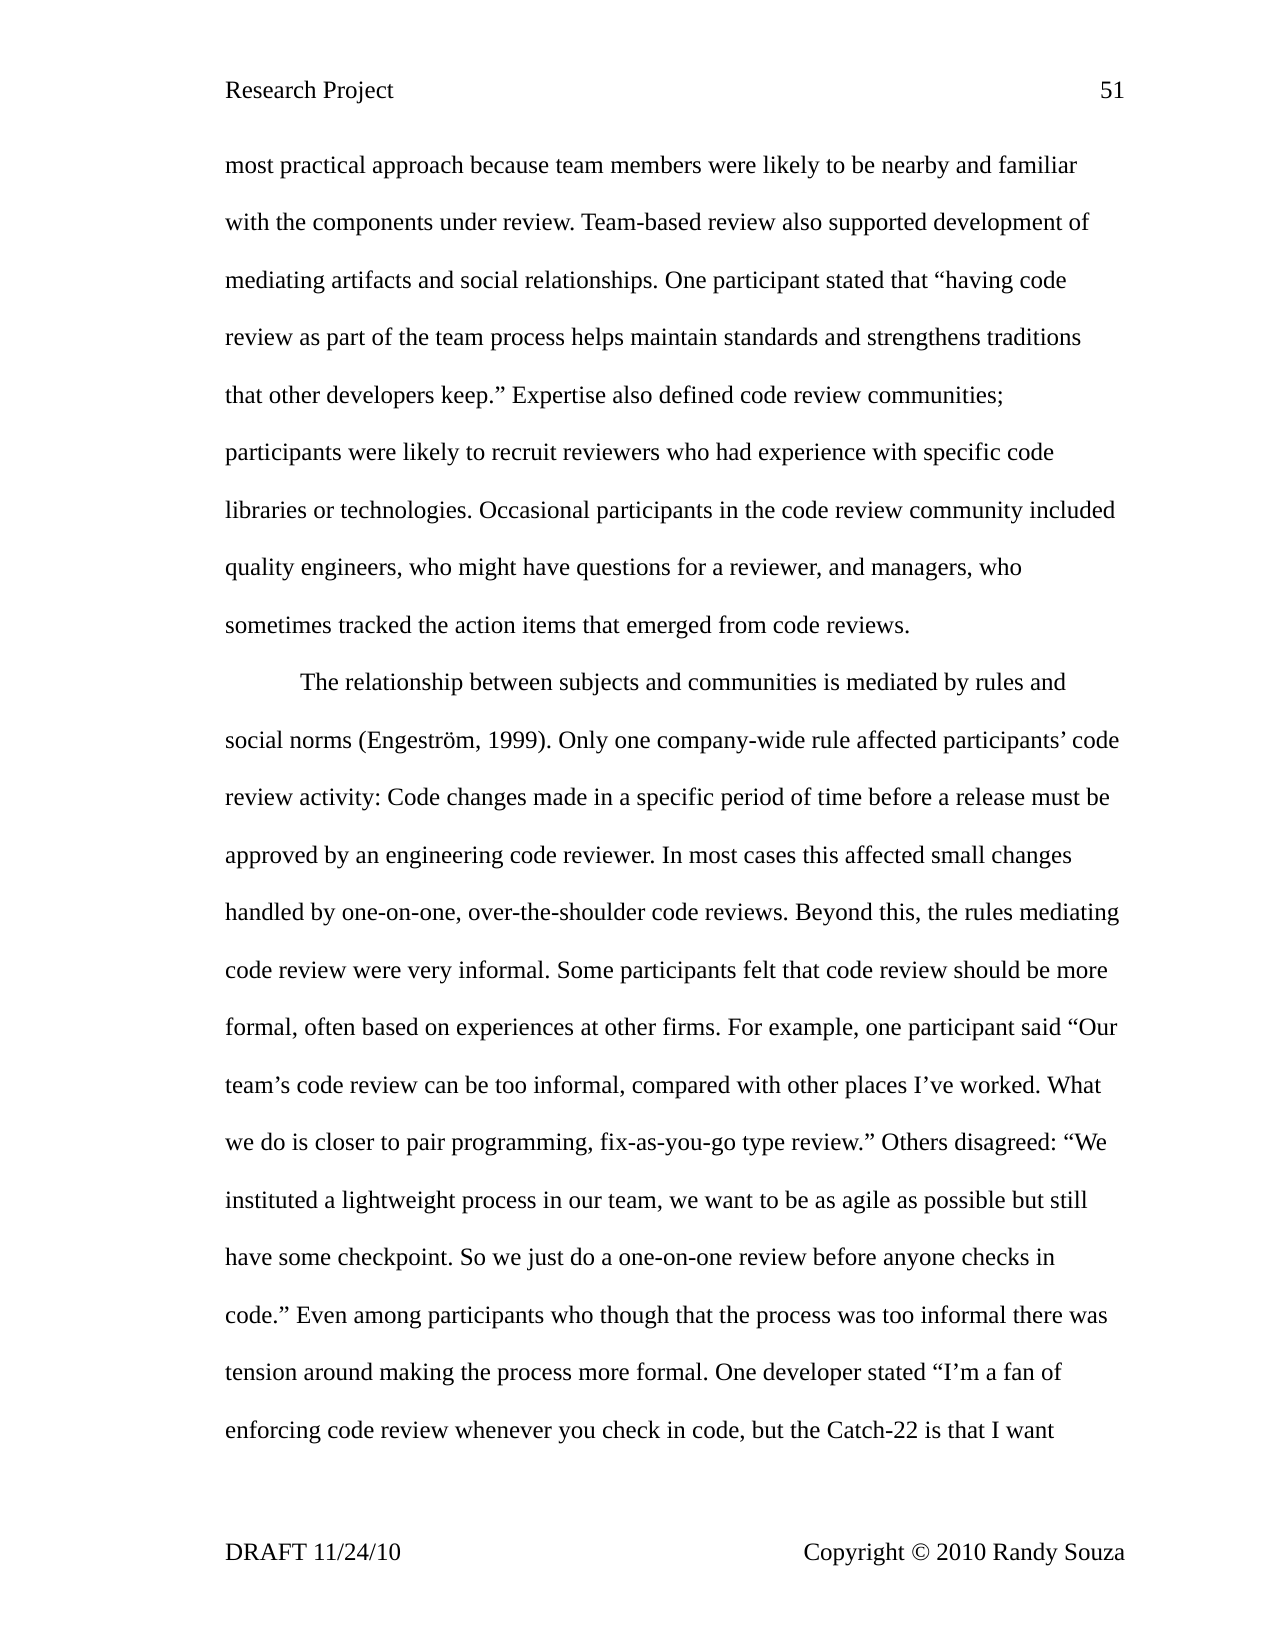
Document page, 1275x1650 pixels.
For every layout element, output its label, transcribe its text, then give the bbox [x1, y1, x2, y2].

text The relationship between subjects and communities is mediated by rules and social norms (Engeström, 1999). Only one company-wide rule affected participants’ code review activity: Code changes made in a specific period of time before a release must be approved by an engineering code reviewer. In most cases this affected small changes handled by one-on-one, over-the-shoulder code reviews. Beyond this, the rules mediating code review were very informal. Some participants felt that code review should be more formal, often based on experiences at other firms. For example, one participant said “Our team’s code review can be too informal, compared with other places I’ve worked. What we do is closer to pair programming, fix-as-you-go type review.” Others disagreed: “We instituted a lightweight process in our team, we want to be as agile as possible but still have some checkpoint. So we just do a one-on-one review before anyone checks in code.” Even among participants who though that the process was too informal there was tension around making the process more formal. One developer stated “I’m a fan of enforcing code review whenever you check in code, but the Catch-22 is that I want [225, 667, 1125, 1444]
text most practical approach because team members were likely to be nearby and familiar with the components under review. Team-based review also supported development of mediating artifacts and social relationships. One participant stated that “having code review as part of the team process helps maintain standards and strengthens traditions that other developers keep.” Expertise also defined code review communities; participants were likely to recruit reviewers who had experience with specific code libraries or technologies. Occasional participants in the code review community included quality engineers, who might have questions for a reviewer, and managers, who sometimes tracked the action items that emerged from code reviews. [225, 150, 1125, 639]
